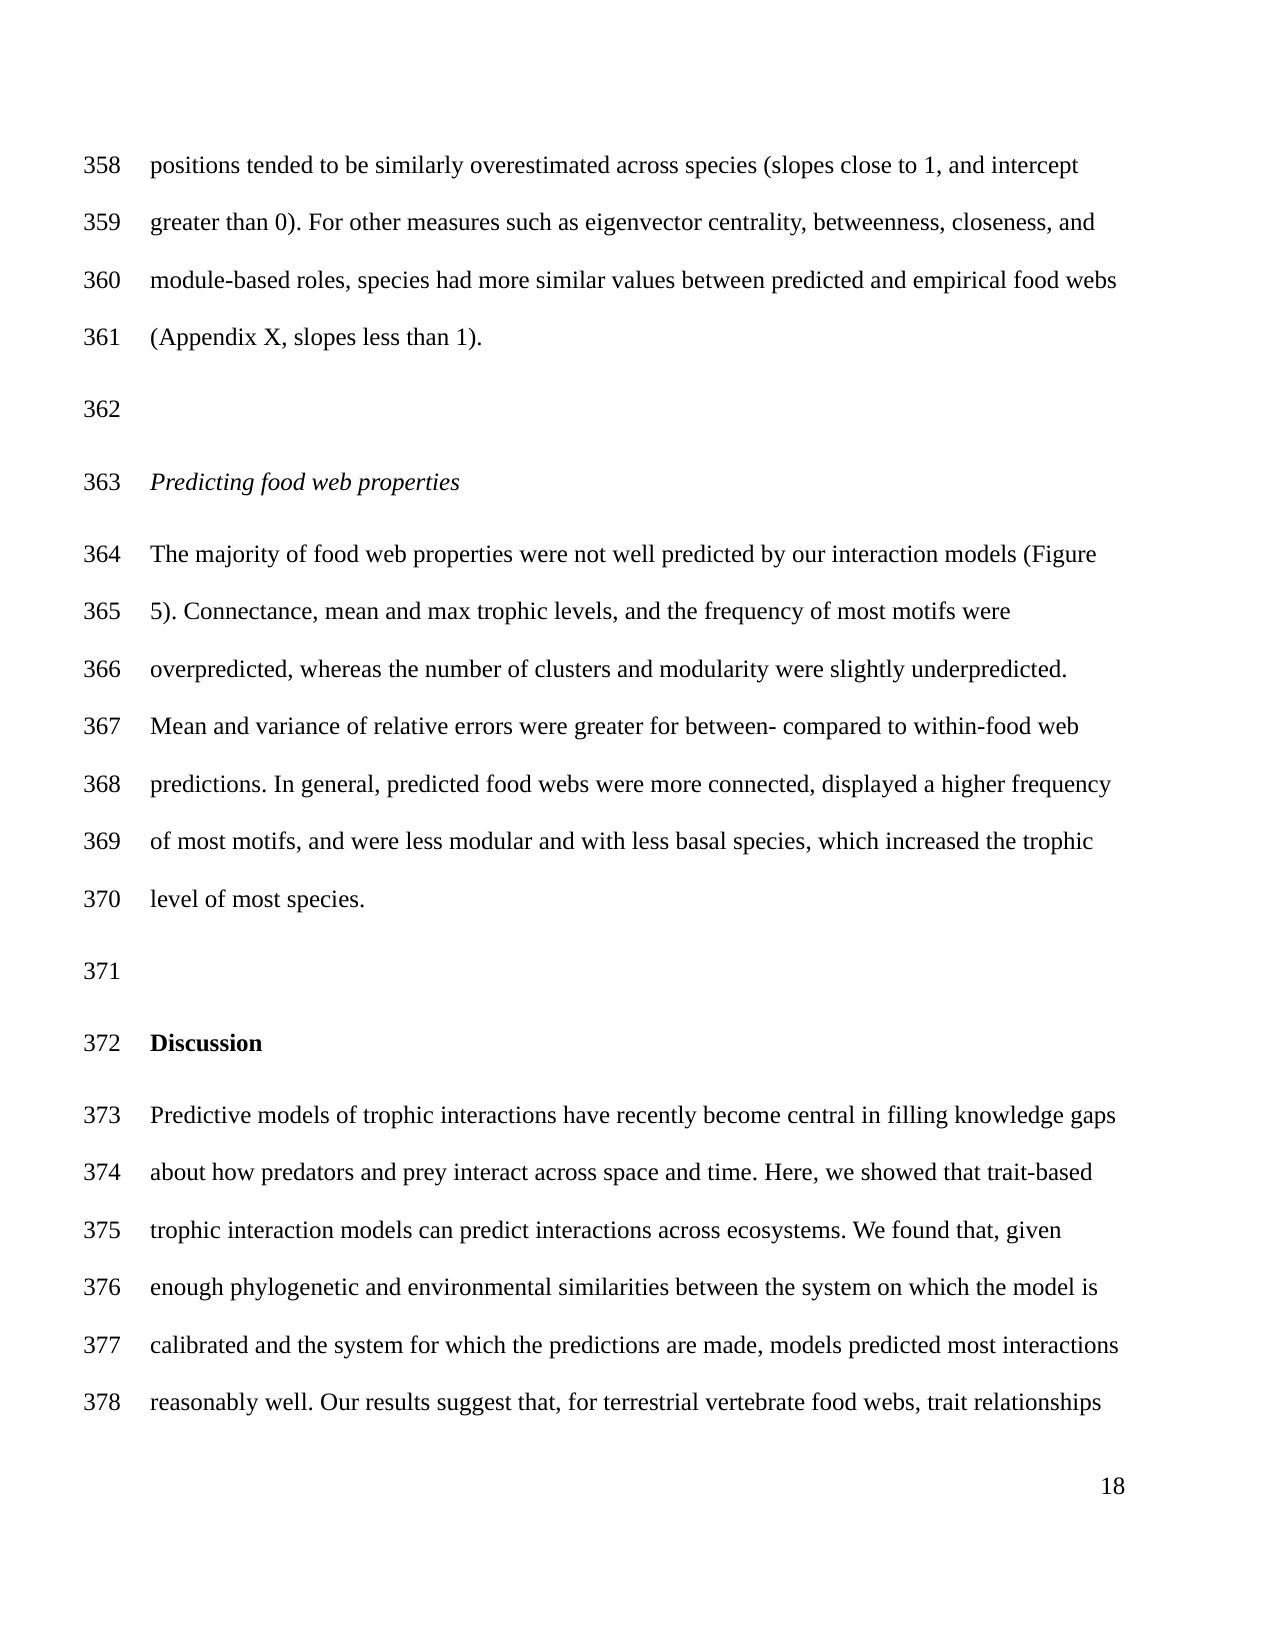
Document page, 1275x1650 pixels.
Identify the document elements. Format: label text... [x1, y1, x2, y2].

text Predicting food web properties [150, 467, 1125, 495]
text The majority of food web properties were not well predicted by our interaction models (Figure 5). Connectance, mean and max trophic levels, and the frequency of most motifs were overpredicted, whereas the number of clusters and modularity were slightly underpredicted. Mean and variance of relative errors were greater for between- compared to within-food web predictions. In general, predicted food webs were more connected, displayed a higher frequency of most motifs, and were less modular and with less basal species, which increased the trophic level of most species. [150, 539, 1125, 912]
text Predictive models of trophic interactions have recently become central in filling knowledge gaps about how predators and prey interact across space and time. Here, we showed that trait-based trophic interaction models can predict interactions across ecosystems. We found that, given enough phylogenetic and environmental similarities between the system on which the model is calibrated and the system for which the predictions are made, models predicted most interactions reasonably well. Our results suggest that, for terrestrial vertebrate food webs, trait relationships [150, 1100, 1125, 1416]
text Discussion [150, 1028, 1125, 1057]
text positions tended to be similarly overestimated across species (slopes close to 1, and intercept greater than 0). For other measures such as eigenvector centrality, betweenness, closeness, and module-based roles, species had more similar values between predicted and empirical food webs (Appendix X, slopes less than 1). [150, 150, 1125, 351]
